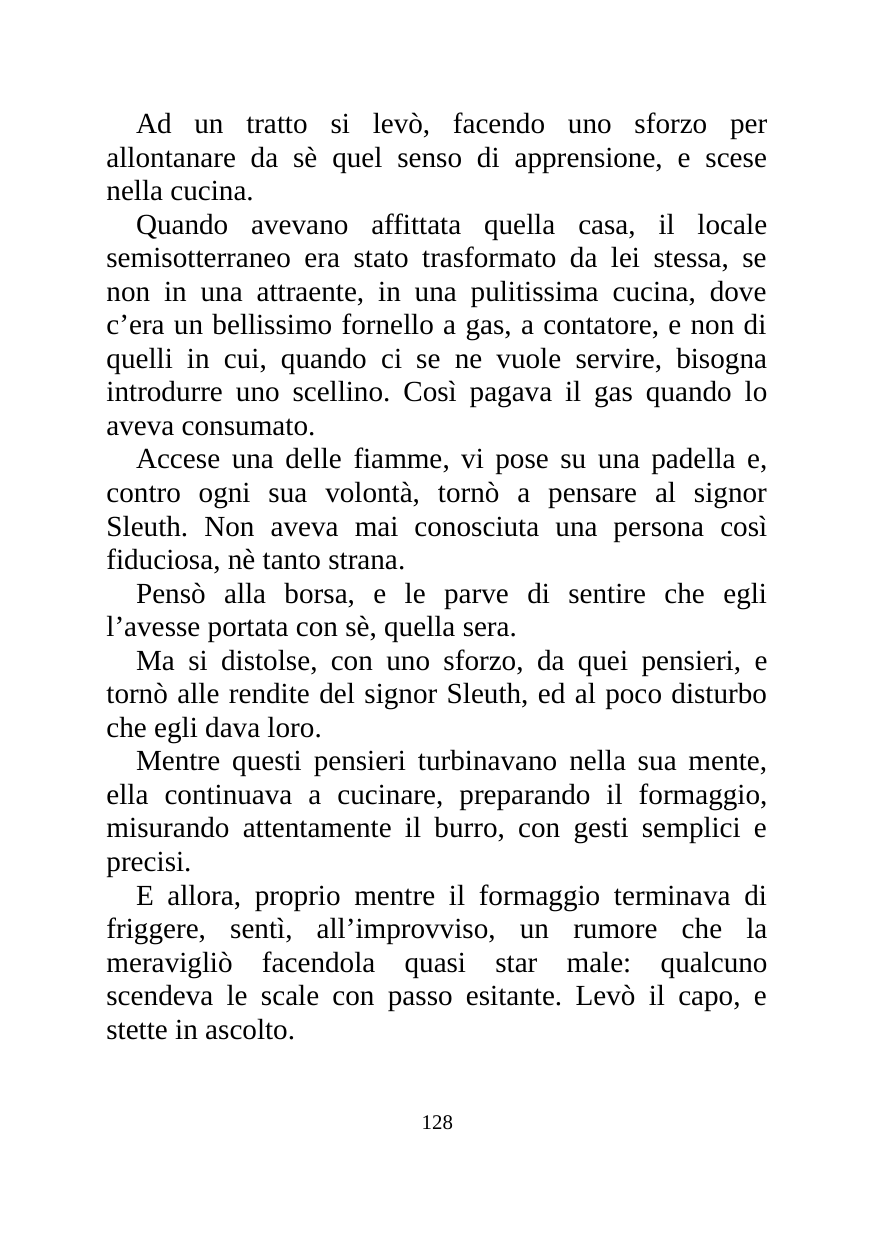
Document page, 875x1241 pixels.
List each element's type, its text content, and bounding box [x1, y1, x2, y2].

text Ma si distolse, con uno sforzo, da quei pensieri, e tornò alle rendite del signor Sleuth, ed al poco disturbo che egli dava loro. [106, 643, 768, 743]
text Pensò alla borsa, e le parve di sentire che egli l’avesse portata con sè, quella sera. [106, 576, 768, 643]
text Quando avevano affittata quella casa, il locale semisotterraneo era stato trasformato da lei stessa, se non in una attraente, in una pulitissima cucina, dove c’era un bellissimo fornello a gas, a contatore, e non di quelli in cui, quando ci se ne vuole servire, bisogna introdurre uno scellino. Così pagava il gas quando lo aveva consumato. [106, 207, 768, 442]
text Ad un tratto si levò, facendo uno sforzo per allontanare da sè quel senso di apprensione, e scese nella cucina. [106, 106, 768, 207]
text Accese una delle fiamme, vi pose su una padella e, contro ogni sua volontà, tornò a pensare al signor Sleuth. Non aveva mai conosciuta una persona così fiduciosa, nè tanto strana. [106, 442, 768, 576]
text Mentre questi pensieri turbinavano nella sua mente, ella continuava a cucinare, preparando il formaggio, misurando attentamente il burro, con gesti semplici e precisi. [106, 743, 768, 878]
text E allora, proprio mentre il formaggio terminava di friggere, sentì, all’improvviso, un rumore che la meravigliò facendola quasi star male: qualcuno scendeva le scale con passo esitante. Levò il capo, e stette in ascolto. [106, 878, 768, 1045]
